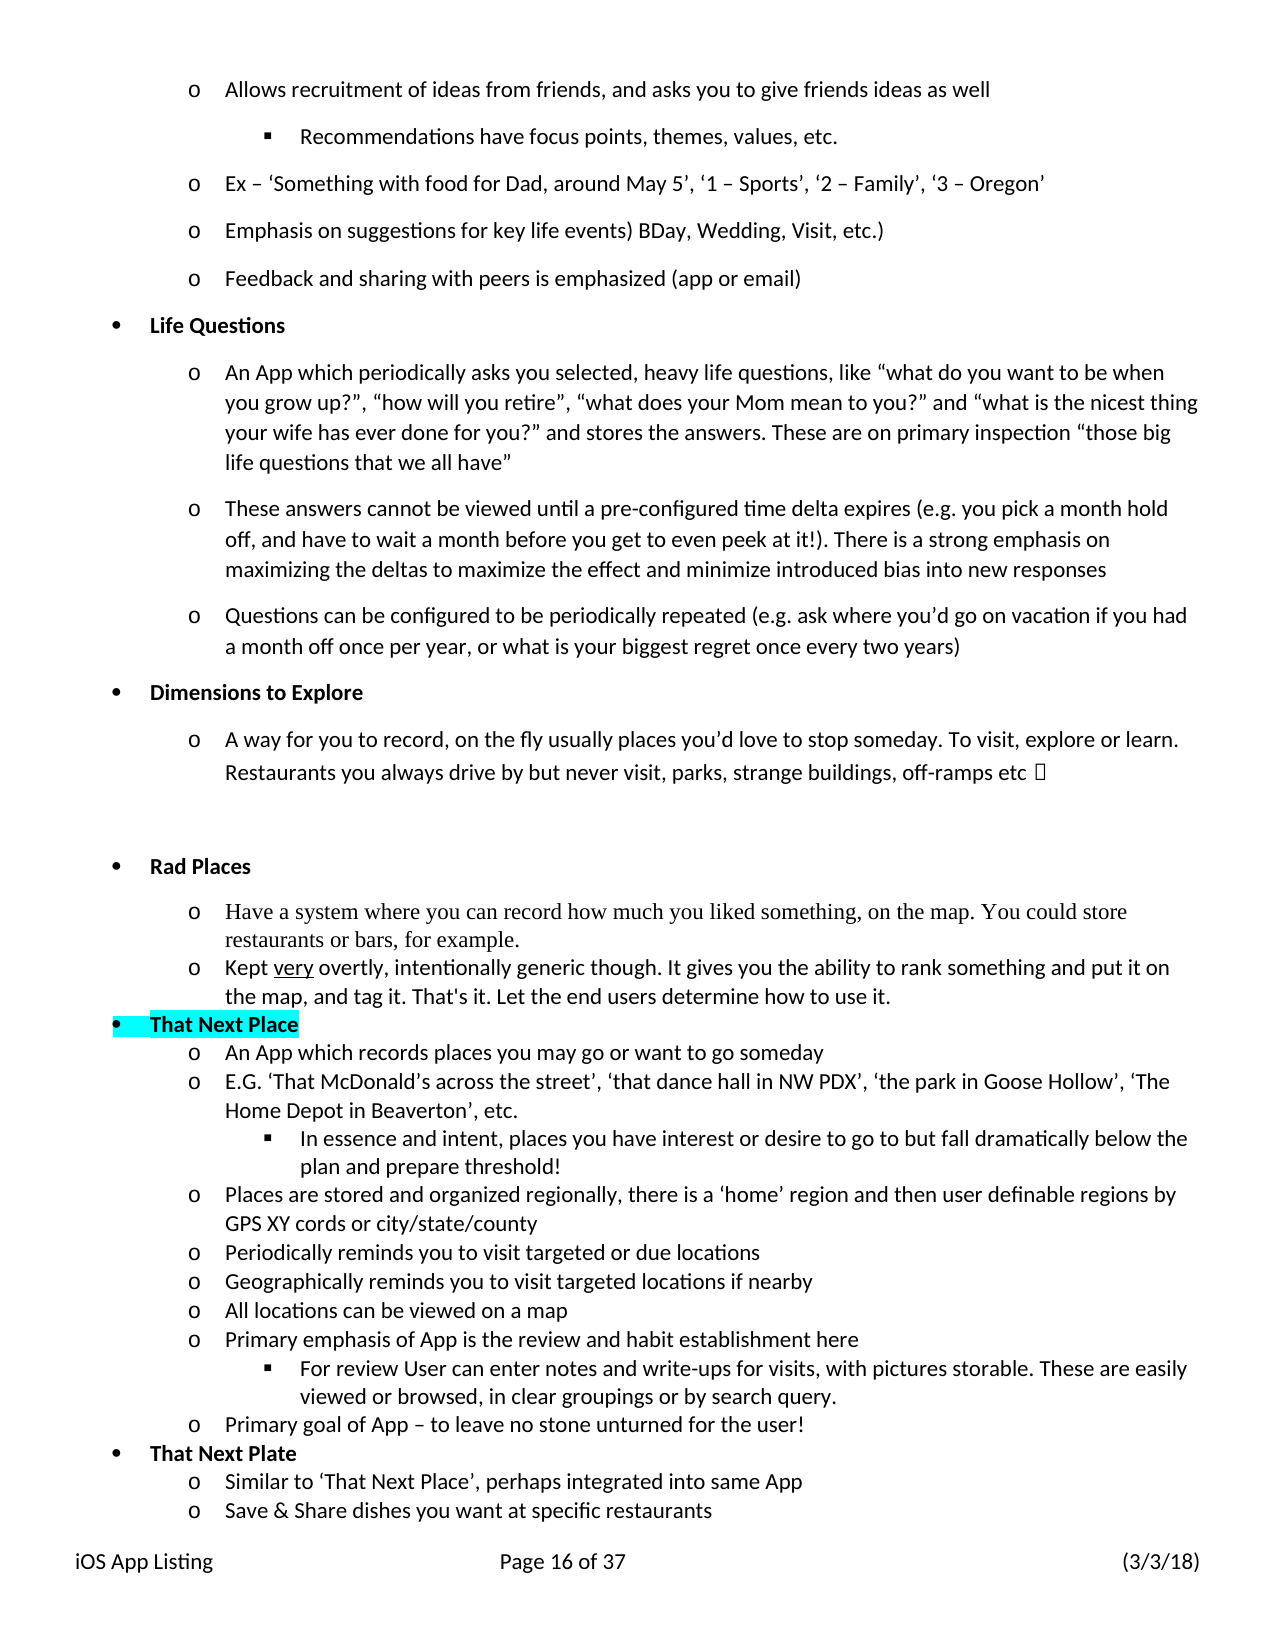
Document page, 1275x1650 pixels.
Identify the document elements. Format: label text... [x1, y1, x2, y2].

list Recommendations have focus points, themes, values, etc. [262, 122, 1200, 151]
list Geographically reminds you to visit targeted locations if nearby [187, 1267, 1200, 1296]
list Ex – ‘Something with food for Dad, around May 5’, ‘1 – Sports’, ‘2 – Family’, ‘3 – Oregon’ [187, 169, 1200, 198]
list That Next Plate [112, 1439, 1200, 1467]
list Places are stored and organized regionally, there is a ‘home’ region and then user definable regions by GPS XY cords or city/state/county [187, 1180, 1200, 1238]
list Kept very overtly, intentionally generic though. It gives you the ability to rank something and put it on the map, and tag it. That's it. Let the end users determine how to use it. [187, 953, 1200, 1010]
list That Next Place [112, 1010, 1200, 1038]
list Dimensions to Explore [112, 678, 1200, 706]
list Similar to ‘That Next Place’, perhaps integrated into same App [187, 1467, 1200, 1497]
list Primary emphasis of App is the review and habit establishment here [187, 1325, 1200, 1354]
list E.G. ‘That McDonald’s across the street’, ‘that dance hall in NW PDX’, ‘the park in Goose Hollow’, ‘The Home Depot in Beaverton’, etc. [187, 1067, 1200, 1124]
list Periodically reminds you to visit targeted or due locations [187, 1238, 1200, 1267]
list Allows recruitment of ideas from friends, and asks you to give friends ideas as well [187, 75, 1200, 104]
list Emphasis on suggestions for key life events) BDay, Wedding, Visit, etc.) [187, 216, 1200, 246]
list Save & Share dishes you want at specific restaurants [187, 1497, 1200, 1526]
list Life Questions [112, 311, 1200, 339]
list Questions can be configured to be periodically repeated (e.g. ask where you’d go on vacation if you had a month off once per year, or what is your biggest regret once every two years) [187, 601, 1200, 660]
list For review User can enter notes and write-ups for visits, with pictures storable. These are easily viewed or browsed, in clear groupings or by search query. [262, 1354, 1200, 1410]
list All locations can be viewed on a map [187, 1296, 1200, 1325]
list Have a system where you can record how much you liked something, on the map. You could store restaurants or bars, for example. [187, 898, 1200, 953]
list In essence and intent, places you have interest or desire to go to but fall dramatically below the plan and prepare threshold! [262, 1124, 1200, 1180]
list An App which periodically asks you selected, heavy life questions, like “what do you want to be when you grow up?”, “how will you retire”, “what does your Mom mean to you?” and “what is the nicest thing your wife has ever done for you?” and stores the answers. These are on primary inspection “those big life questions that we all have” [187, 358, 1200, 476]
list Feedback and sharing with peers is emphasized (app or email) [187, 264, 1200, 293]
list These answers cannot be viewed until a pre-configured time delta expires (e.g. you pick a month hold off, and have to wait a month before you get to even peek at it!). There is a strong emphasis on maximizing the deltas to maximize the effect and minimize introduced bias into new responses [187, 494, 1200, 583]
list Rad Places [112, 852, 1200, 880]
list An App which records places you may go or want to go someday [187, 1038, 1200, 1067]
list Primary goal of App – to leave no stone unturned for the user! [187, 1410, 1200, 1439]
list A way for you to record, on the fly usually places you’d love to stop someday. To visit, explore or learn. Restaurants you always drive by but never visit, parks, strange buildings, off-ramps etc  [187, 725, 1200, 787]
